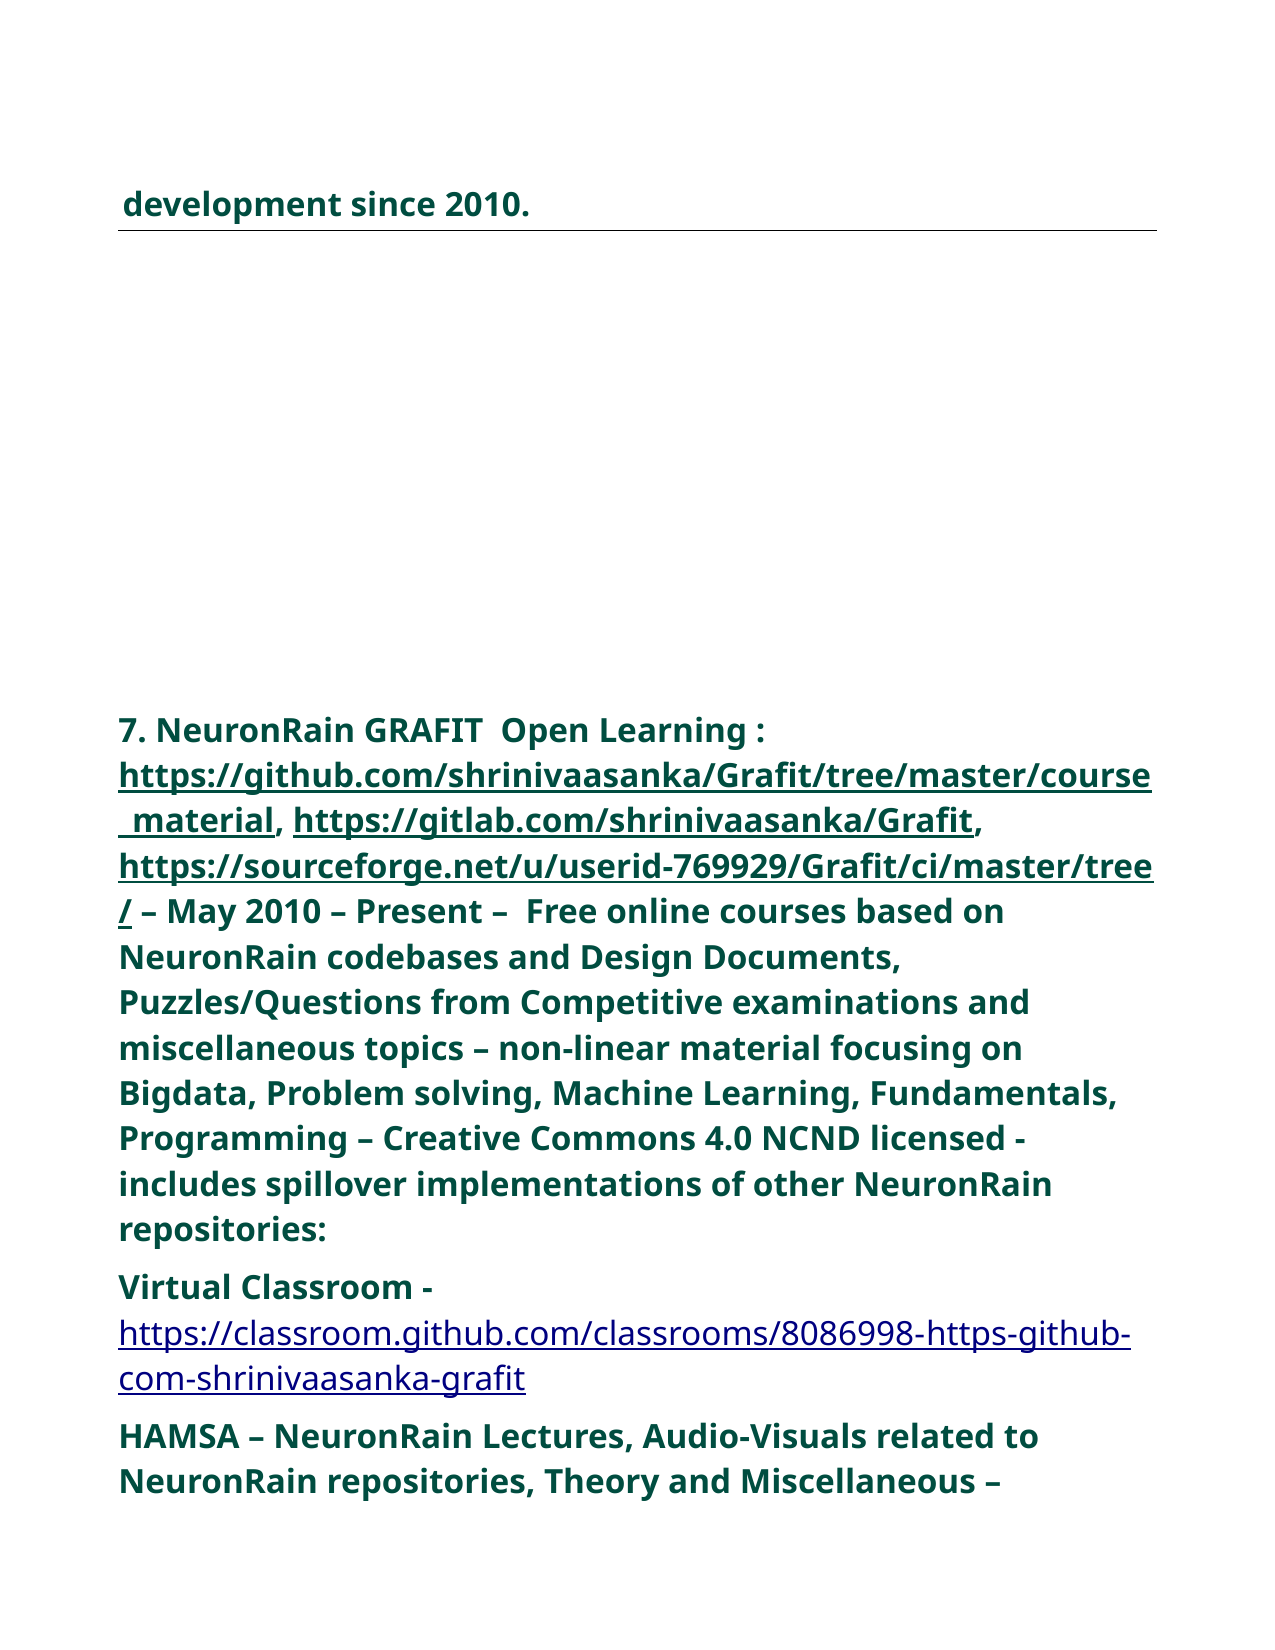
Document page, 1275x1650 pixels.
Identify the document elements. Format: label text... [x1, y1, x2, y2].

text Virtual Classroom - https://classroom.github.com/classrooms/8086998-https-github-com-shrinivaasanka-grafit [118, 1264, 1157, 1400]
text 7. NeuronRain GRAFIT Open Learning : https://github.com/shrinivaasanka/Grafit/tree/master/course_material, https://gitlab.com/shrinivaasanka/Grafit, https://sourceforge.net/u/userid-769929/Grafit/ci/master/tree/ – May 2010 – Present – Free online courses based on NeuronRain codebases and Design Documents, Puzzles/Questions from Competitive examinations and miscellaneous topics – non-linear material focusing on Bigdata, Problem solving, Machine Learning, Fundamentals, Programming – Creative Commons 4.0 NCND licensed - includes spillover implementations of other NeuronRain repositories: [118, 706, 1157, 1251]
text HAMSA – NeuronRain Lectures, Audio-Visuals related to NeuronRain repositories, Theory and Miscellaneous – [118, 1413, 1157, 1503]
text development since 2010. [118, 176, 1157, 230]
